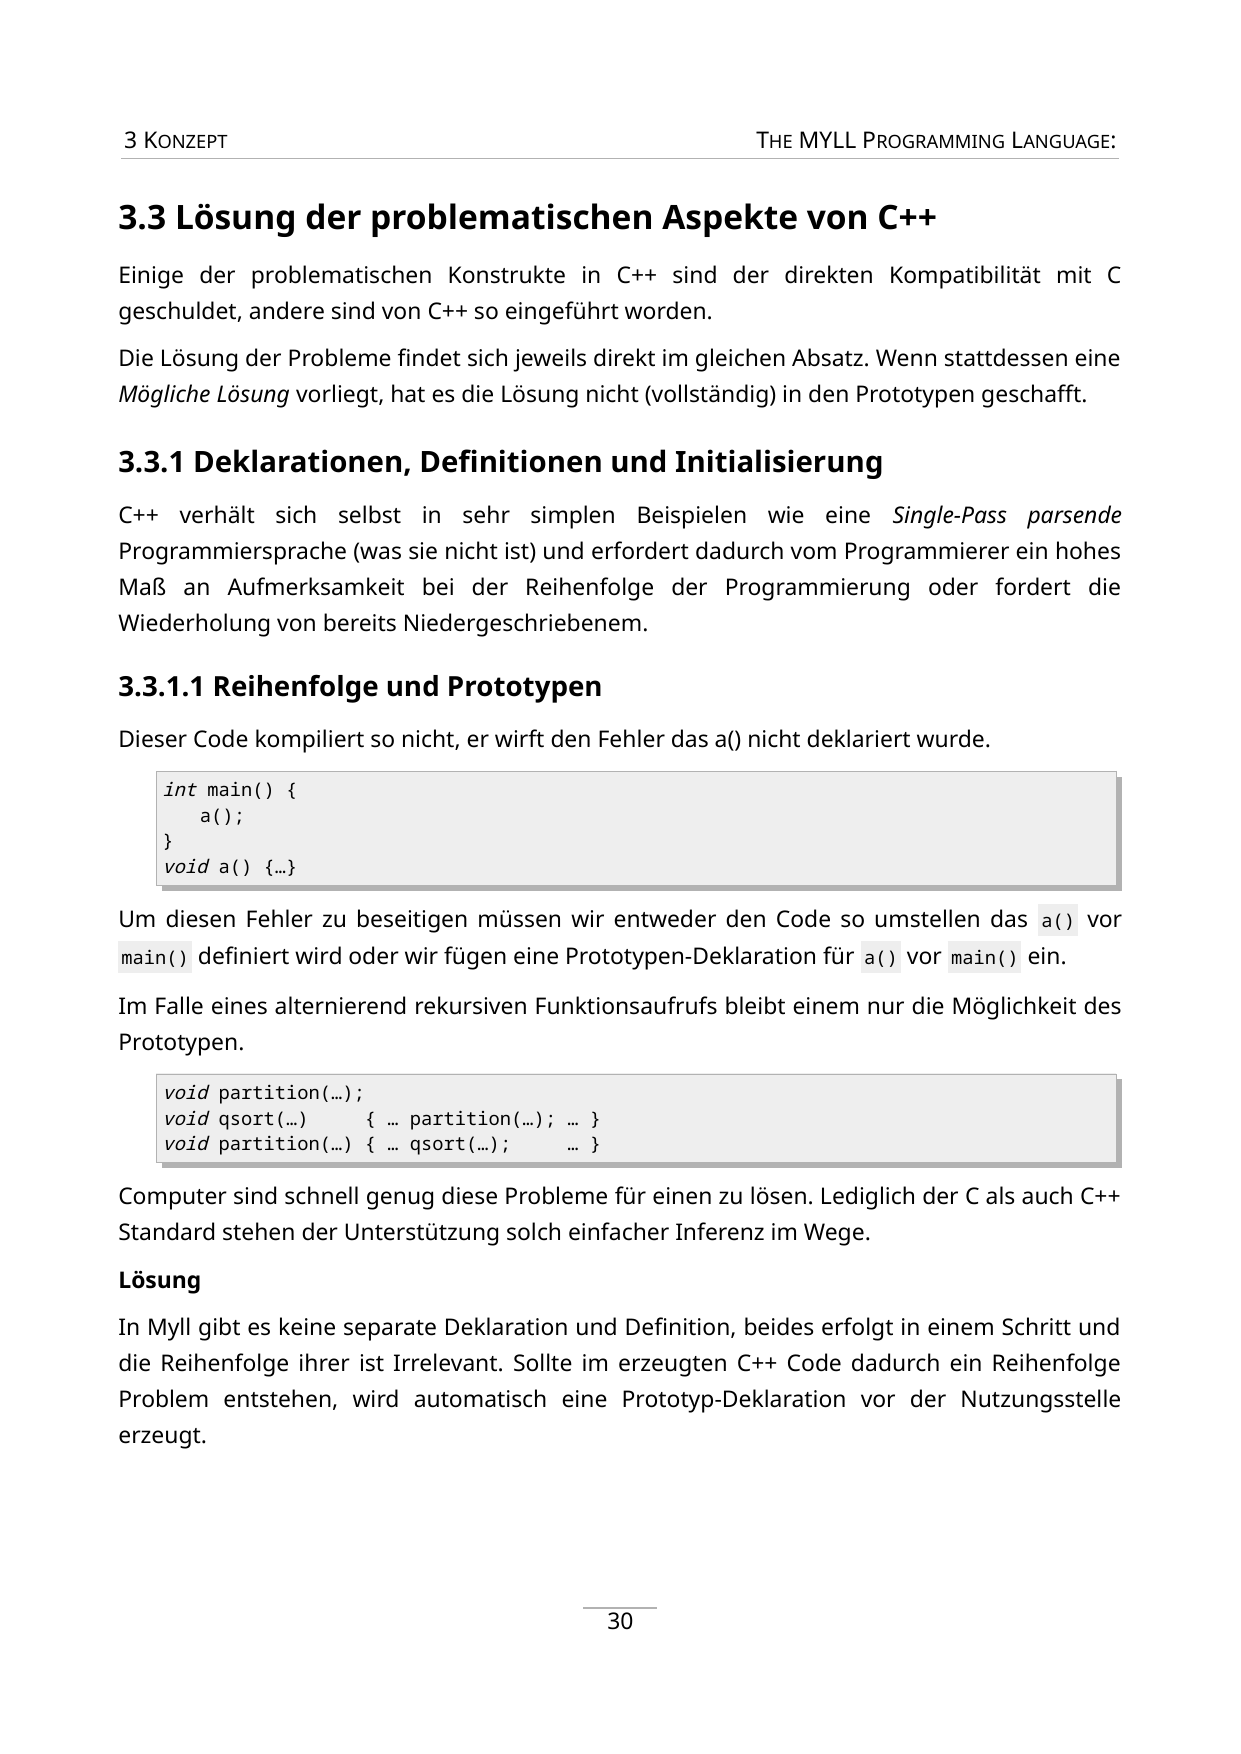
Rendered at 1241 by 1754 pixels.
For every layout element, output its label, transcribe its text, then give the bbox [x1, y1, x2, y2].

text Einige der problematischen Konstrukte in C++ sind der direkten Kompatibilität mit C geschuldet, andere sind von C++ so eingeführt worden. [118, 259, 1122, 326]
subtitle Reihenfolge und Prototypen [118, 667, 1122, 705]
text void partition(…); void qsort(…) { … partition(…); … } void partition(…) { … qsort(…); … } [157, 1075, 1116, 1162]
text Im Falle eines alternierend rekursiven Funktionsaufrufs bleibt einem nur die Möglichkeit des Prototypen. [118, 990, 1122, 1057]
text Die Lösung der Probleme findet sich jeweils direkt im gleichen Absatz. Wenn stattdessen eine Mögliche Lösung vorliegt, hat es die Lösung nicht (vollständig) in den Prototypen geschafft. [118, 342, 1122, 409]
subtitle Lösung der problematischen Aspekte von C++ [118, 194, 1122, 239]
text Dieser Code kompiliert so nicht, er wirft den Fehler das a() nicht deklariert wurde. [118, 723, 1122, 754]
text In Myll gibt es keine separate Deklaration und Definition, beides erfolgt in einem Schritt und die Reihenfolge ihrer ist Irrelevant. Sollte im erzeugten C++ Code dadurch ein Reihenfolge Problem entstehen, wird automatisch eine Prototyp-Deklaration vor der Nutzungsstelle erzeugt. [118, 1311, 1122, 1450]
text Computer sind schnell genug diese Probleme für einen zu lösen. Lediglich der C als auch C++ Standard stehen der Unterstützung solch einfacher Inferenz im Wege. [118, 1180, 1122, 1247]
text int main() { a(); } void a() {…} [157, 772, 1116, 885]
text Um diesen Fehler zu beseitigen müssen wir entweder den Code so umstellen das a() vor main() definiert wird oder wir fügen eine Prototypen-Deklaration für a() vor main() ein. [118, 902, 1122, 973]
text Lösung [118, 1263, 1122, 1295]
text C++ verhält sich selbst in sehr simplen Beispielen wie eine Single-Pass parsende Programmiersprache (was sie nicht ist) und erfordert dadurch vom Programmierer ein hohes Maß an Aufmerksamkeit bei der Reihenfolge der Programmierung oder fordert die Wiederholung von bereits Niedergeschriebenem. [118, 499, 1122, 638]
subtitle Deklarationen, Definitionen und Initialisierung [118, 441, 1122, 481]
